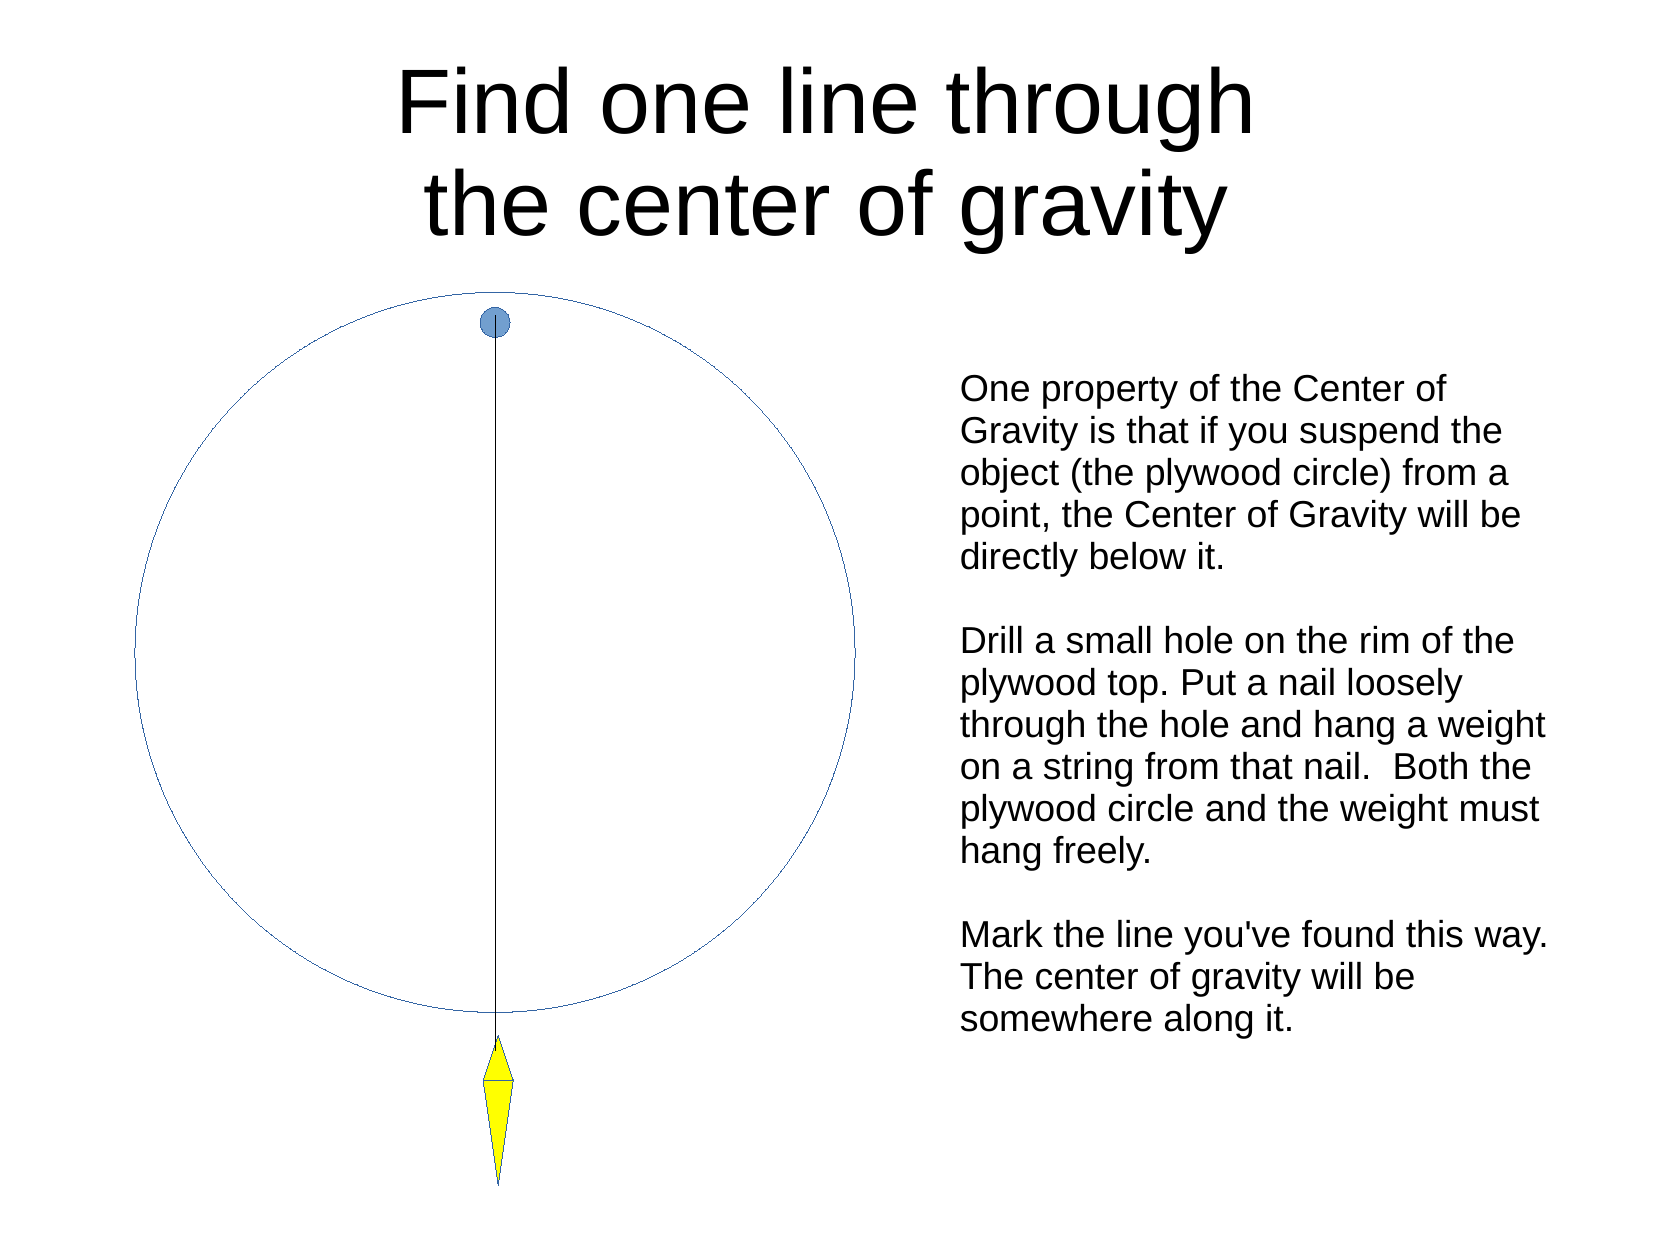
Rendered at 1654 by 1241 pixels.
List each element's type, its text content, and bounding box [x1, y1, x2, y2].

text_box One property of the Center of Gravity is that if you suspend the object (the plywood circle) from a point, the Center of Gravity will be directly below it. Drill a small hole on the rim of the plywood top. Put a nail loosely through the hole and hang a weight on a string from that nail. Both the plywood circle and the weight must hang freely. Mark the line you've found this way. The center of gravity will be somewhere along it. [945, 360, 1591, 1047]
text_box [483, 1035, 514, 1186]
title Find one line through the center of gravity [82, 49, 1571, 257]
text_box [134, 292, 856, 1013]
